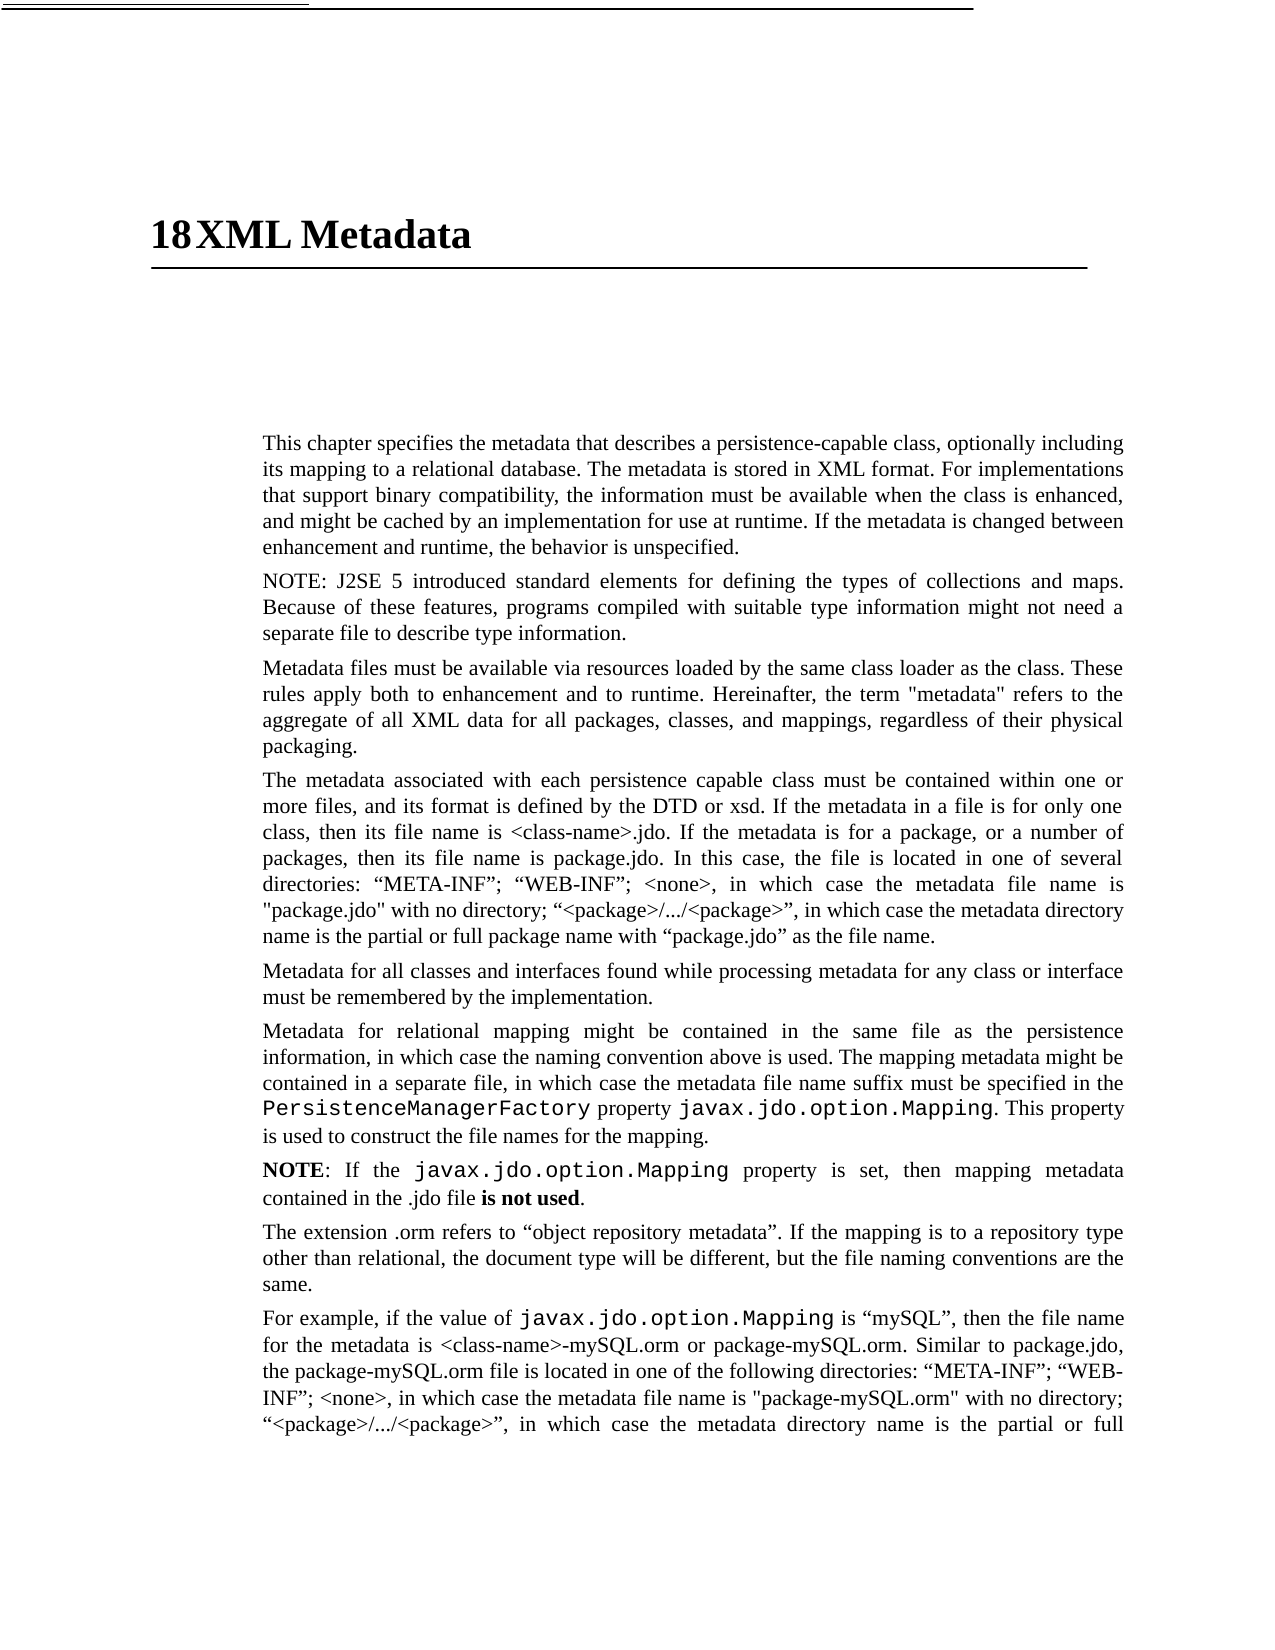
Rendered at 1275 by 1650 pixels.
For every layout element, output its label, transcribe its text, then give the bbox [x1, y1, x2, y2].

text This chapter specifies the metadata that describes a persistence-capable class, optionally including its mapping to a relational database. The metadata is stored in XML format. For implementations that support binary compatibility, the information must be available when the class is enhanced, and might be cached by an implementation for use at runtime. If the metadata is changed between enhancement and runtime, the behavior is unspecified. [262, 429, 1125, 559]
text NOTE: J2SE 5 introduced standard elements for defining the types of collections and maps. Because of these features, programs compiled with suitable type information might not need a separate file to describe type information. [262, 567, 1125, 645]
subtitle XML Metadata [150, 210, 1125, 258]
text Metadata files must be available via resources loaded by the same class loader as the class. These rules apply both to enhancement and to runtime. Hereinafter, the term "metadata" refers to the aggregate of all XML data for all packages, classes, and mappings, regardless of their physical packaging. [262, 654, 1125, 758]
text The extension .orm refers to “object repository metadata”. If the mapping is to a repository type other than relational, the document type will be different, but the file naming conventions are the same. [262, 1218, 1125, 1296]
text Metadata for relational mapping might be contained in the same file as the persistence information, in which case the naming convention above is used. The mapping metadata might be contained in a separate file, in which case the metadata file name suffix must be specified in the PersistenceManagerFactory property javax.jdo.option.Mapping. This property is used to construct the file names for the mapping. [262, 1017, 1125, 1148]
text The metadata associated with each persistence capable class must be contained within one or more files, and its format is defined by the DTD or xsd. If the metadata in a file is for only one class, then its file name is <class-name>.jdo. If the metadata is for a package, or a number of packages, then its file name is package.jdo. In this case, the file is located in one of several directories: “META-INF”; “WEB-INF”; <none>, in which case the metadata file name is "package.jdo" with no directory; “<package>/.../<package>”, in which case the metadata directory name is the partial or full package name with “package.jdo” as the file name. [262, 766, 1125, 948]
text For example, if the value of javax.jdo.option.Mapping is “mySQL”, then the file name for the metadata is <class-name>-mySQL.orm or package-mySQL.orm. Similar to package.jdo, the package-mySQL.orm file is located in one of the following directories: “META-INF”; “WEB-INF”; <none>, in which case the metadata file name is "package-mySQL.orm" with no directory; “<package>/.../<package>”, in which case the metadata directory name is the partial or full [262, 1304, 1125, 1436]
text Metadata for all classes and interfaces found while processing metadata for any class or interface must be remembered by the implementation. [262, 957, 1125, 1009]
text NOTE: If the javax.jdo.option.Mapping property is set, then mapping metadata contained in the .jdo file is not used. [262, 1157, 1125, 1210]
